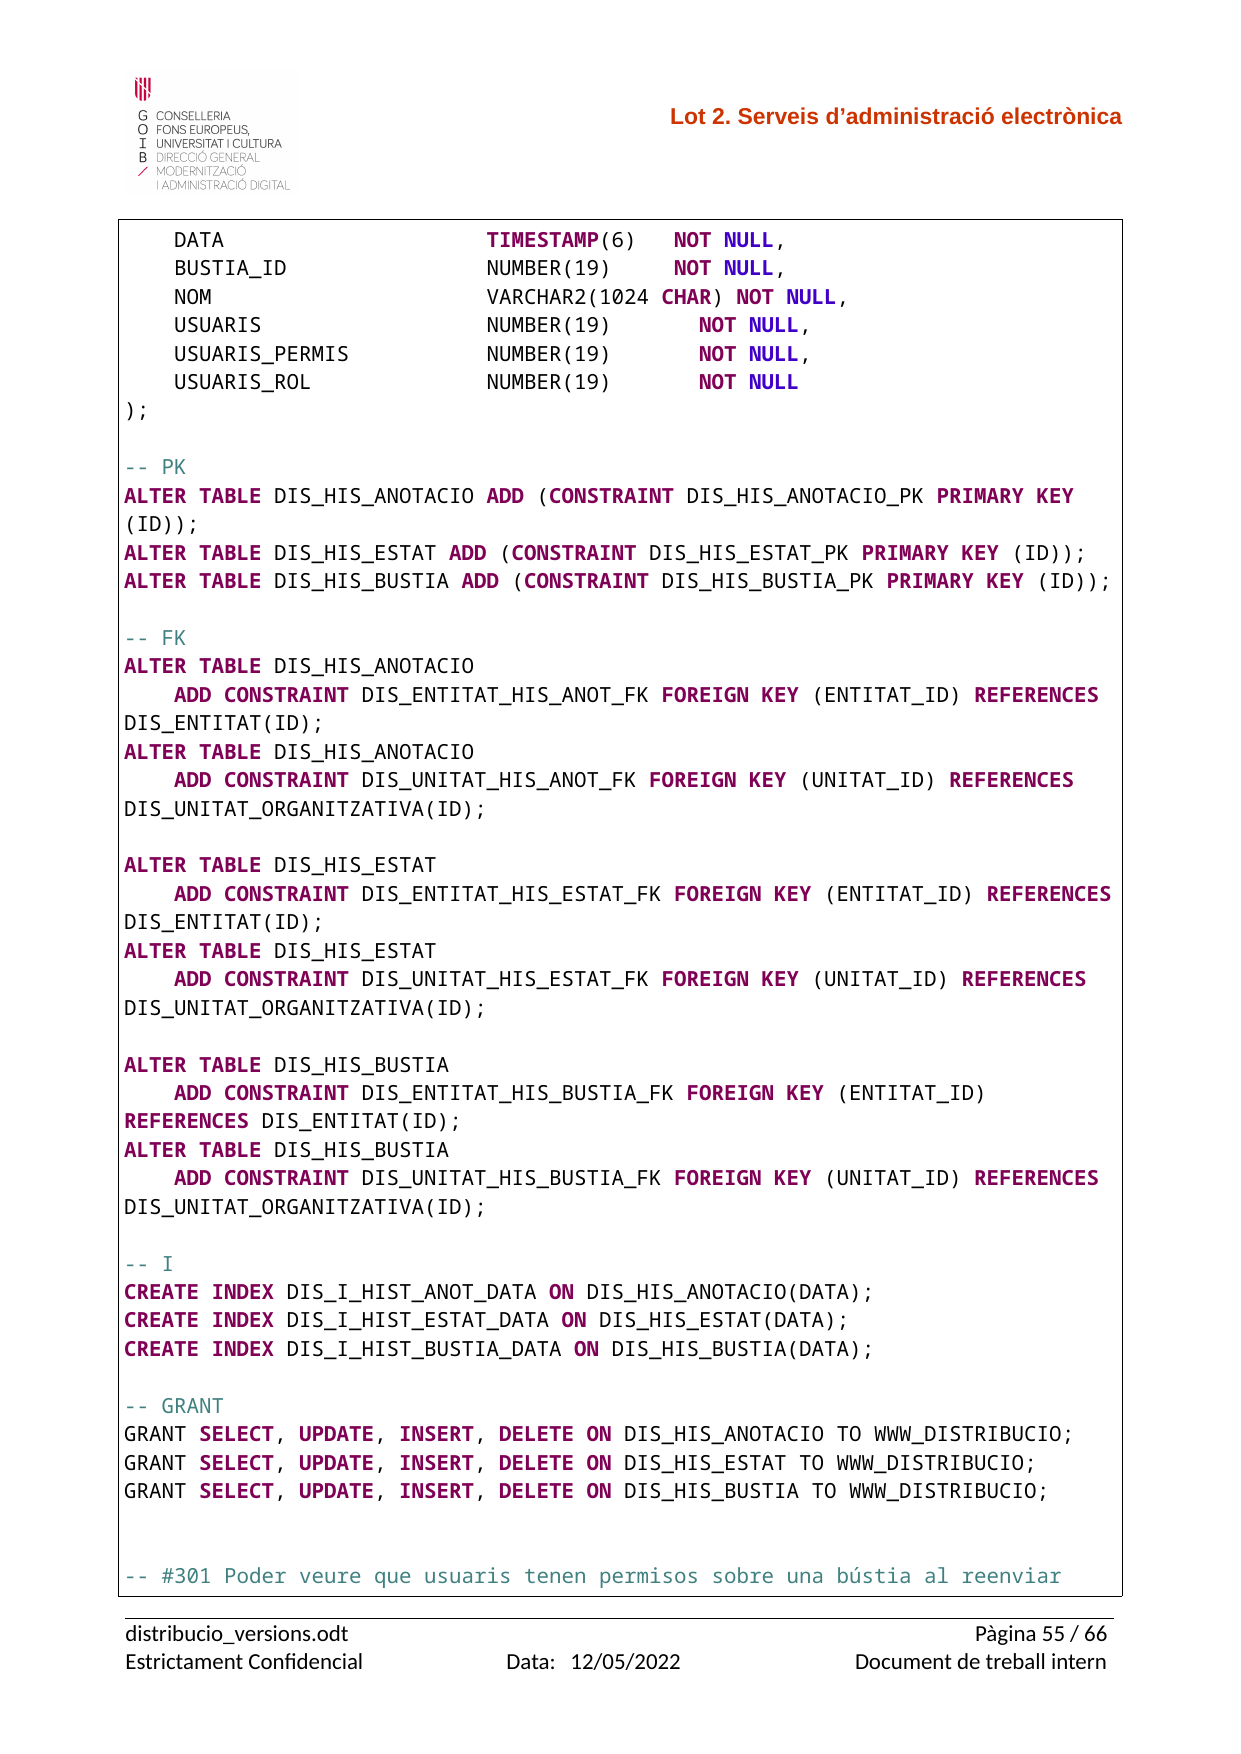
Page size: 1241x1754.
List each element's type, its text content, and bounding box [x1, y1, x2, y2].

picture [126, 70, 299, 197]
table_header DATA TIMESTAMP(6) NOT NULL, BUSTIA_ID NUMBER(19) NOT NULL, NOM VARCHAR2(1024 CHAR) NOT NULL, USUARIS NUMBER(19) NOT NULL, USUARIS_PERMIS NUMBER(19) NOT NULL, USUARIS_ROL NUMBER(19) NOT NULL ); -- PK ALTER TABLE DIS_HIS_ANOTACIO ADD (CONSTRAINT DIS_HIS_ANOTACIO_PK PRIMARY KEY (ID)); ALTER TABLE DIS_HIS_ESTAT ADD (CONSTRAINT DIS_HIS_ESTAT_PK PRIMARY KEY (ID)); ALTER TABLE DIS_HIS_BUSTIA ADD (CONSTRAINT DIS_HIS_BUSTIA_PK PRIMARY KEY (ID)); -- FK ALTER TABLE DIS_HIS_ANOTACIO ADD CONSTRAINT DIS_ENTITAT_HIS_ANOT_FK FOREIGN KEY (ENTITAT_ID) REFERENCES DIS_ENTITAT(ID); ALTER TABLE DIS_HIS_ANOTACIO ADD CONSTRAINT DIS_UNITAT_HIS_ANOT_FK FOREIGN KEY (UNITAT_ID) REFERENCES DIS_UNITAT_ORGANITZATIVA(ID); ALTER TABLE DIS_HIS_ESTAT ADD CONSTRAINT DIS_ENTITAT_HIS_ESTAT_FK FOREIGN KEY (ENTITAT_ID) REFERENCES DIS_ENTITAT(ID); ALTER TABLE DIS_HIS_ESTAT ADD CONSTRAINT DIS_UNITAT_HIS_ESTAT_FK FOREIGN KEY (UNITAT_ID) REFERENCES DIS_UNITAT_ORGANITZATIVA(ID); ALTER TABLE DIS_HIS_BUSTIA ADD CONSTRAINT DIS_ENTITAT_HIS_BUSTIA_FK FOREIGN KEY (ENTITAT_ID) REFERENCES DIS_ENTITAT(ID); ALTER TABLE DIS_HIS_BUSTIA ADD CONSTRAINT DIS_UNITAT_HIS_BUSTIA_FK FOREIGN KEY (UNITAT_ID) REFERENCES DIS_UNITAT_ORGANITZATIVA(ID); -- I CREATE INDEX DIS_I_HIST_ANOT_DATA ON DIS_HIS_ANOTACIO(DATA); CREATE INDEX DIS_I_HIST_ESTAT_DATA ON DIS_HIS_ESTAT(DATA); CREATE INDEX DIS_I_HIST_BUSTIA_DATA ON DIS_HIS_BUSTIA(DATA); -- GRANT GRANT SELECT, UPDATE, INSERT, DELETE ON DIS_HIS_ANOTACIO TO WWW_DISTRIBUCIO; GRANT SELECT, UPDATE, INSERT, DELETE ON DIS_HIS_ESTAT TO WWW_DISTRIBUCIO; GRANT SELECT, UPDATE, INSERT, DELETE ON DIS_HIS_BUSTIA TO WWW_DISTRIBUCIO; -- #301 Poder veure que usuaris tenen permisos sobre una bústia al reenviar [119, 220, 1122, 1596]
